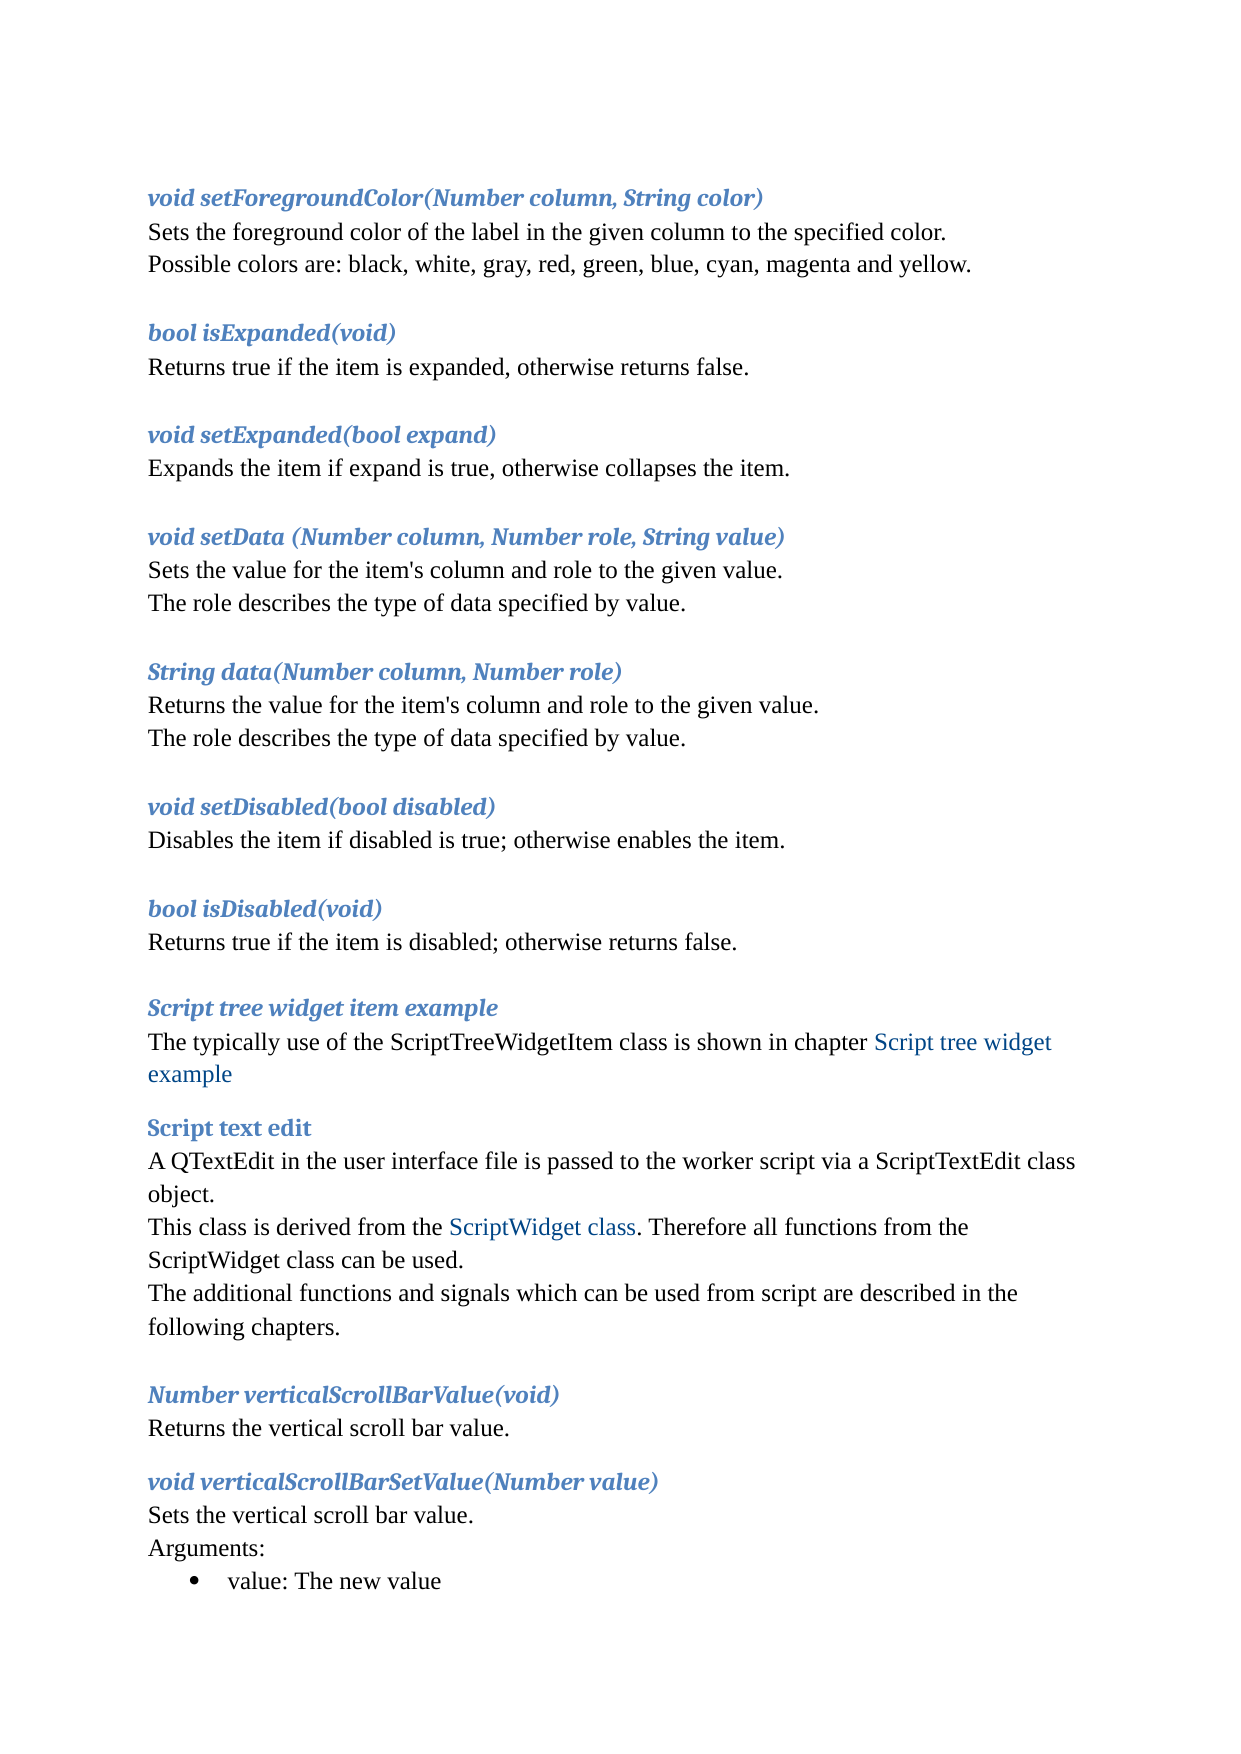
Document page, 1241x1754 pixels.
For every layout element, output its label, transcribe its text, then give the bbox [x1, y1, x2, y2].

subtitle void setForegroundColor(Number column, String color) [148, 183, 1093, 212]
text The role describes the type of data specified by value. [148, 723, 1093, 752]
subtitle void verticalScrollBarSetValue(Number value) [148, 1467, 1093, 1496]
subtitle void setData (Number column, Number role, String value) [148, 522, 1093, 551]
text Returns the vertical scroll bar value. [148, 1413, 1093, 1442]
text The typically use of the ScriptTreeWidgetItem class is shown in chapter Script tree widget example [148, 1027, 1093, 1088]
text Disables the item if disabled is true; otherwise enables the item. [148, 826, 1093, 854]
text Returns true if the item is disabled; otherwise returns false. [148, 927, 1093, 956]
subtitle void setExpanded(bool expand) [148, 421, 1093, 449]
list value: The new value [190, 1566, 1093, 1595]
text Returns the value for the item's column and role to the given value. [148, 691, 1093, 719]
text Sets the value for the item's column and role to the given value. [148, 556, 1093, 584]
subtitle Script tree widget item example [148, 993, 1093, 1022]
subtitle String data(Number column, Number role) [148, 657, 1093, 686]
subtitle bool isDisabled(void) [148, 894, 1093, 923]
text Sets the vertical scroll bar value. [148, 1500, 1093, 1529]
text A QTextEdit in the user interface file is passed to the worker script via a ScriptTextEdit class object. [148, 1146, 1093, 1208]
subtitle bool isExpanded(void) [148, 318, 1093, 347]
text Possible colors are: black, white, gray, red, green, blue, cyan, magenta and yellow. [148, 249, 1093, 278]
subtitle Script text edit [148, 1113, 1093, 1142]
text Arguments: [148, 1533, 1093, 1562]
text The role describes the type of data specified by value. [148, 588, 1093, 617]
text Returns true if the item is expanded, otherwise returns false. [148, 352, 1093, 380]
text Expands the item if expand is true, otherwise collapses the item. [148, 453, 1093, 482]
subtitle Number verticalScrollBarValue(void) [148, 1381, 1093, 1409]
text This class is derived from the ScriptWidget class. Therefore all functions from the ScriptWidget class can be used. [148, 1212, 1093, 1274]
text Sets the foreground color of the label in the given column to the specified color. [148, 217, 1093, 245]
text The additional functions and signals which can be used from script are described in the following chapters. [148, 1278, 1093, 1340]
subtitle void setDisabled(bool disabled) [148, 792, 1093, 821]
